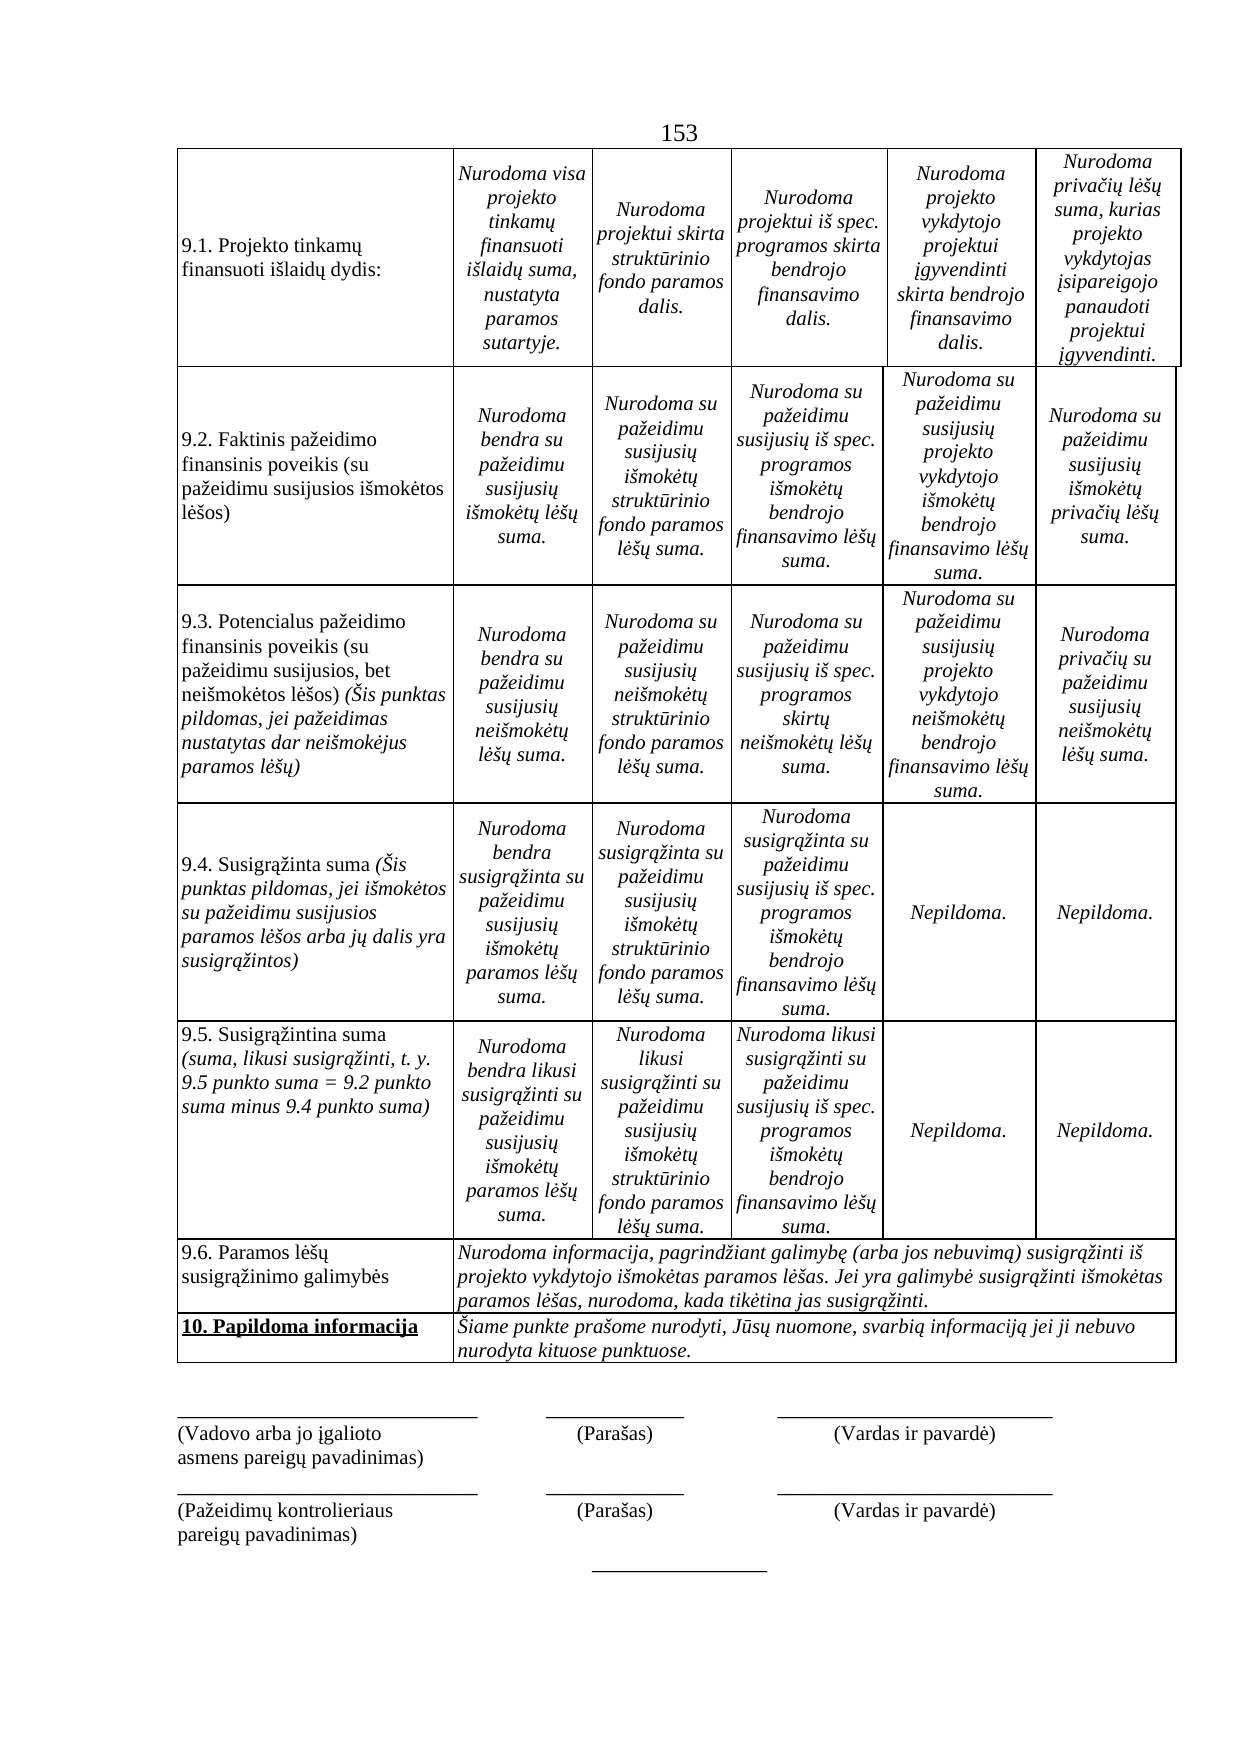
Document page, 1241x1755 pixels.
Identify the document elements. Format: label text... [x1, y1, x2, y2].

table_cell Nurodoma projektui iš spec. programos skirta bendrojo finansavimo dalis. [732, 149, 887, 366]
table_cell Nurodoma privačių su pažeidimu susijusių neišmokėtų lėšų suma. [1037, 586, 1175, 802]
table_cell Nurodoma su pažeidimu susijusių išmokėtų privačių lėšų suma. [1037, 367, 1175, 584]
table_cell Nurodoma projekto vykdytojo projektui įgyvendinti skirta bendrojo finansavimo dalis. [888, 149, 1035, 366]
table_cell [1177, 367, 1181, 584]
table_cell Nurodoma su pažeidimu susijusių projekto vykdytojo neišmokėtų bendrojo finansavimo lėšų suma. [884, 586, 1035, 802]
table_cell 9.6. Paramos lėšų susigrąžinimo galimybės [178, 1240, 453, 1312]
table_cell Nurodoma visa projekto tinkamų finansuoti išlaidų suma, nustatyta paramos sutartyje. [454, 149, 592, 366]
text pareigų pavadinimas) [177, 1522, 1181, 1546]
table_cell Nepildoma. [1037, 1022, 1175, 1238]
table_cell Nepildoma. [884, 804, 1035, 1020]
table_cell Nepildoma. [884, 1022, 1035, 1238]
table_cell Nurodoma privačių lėšų suma, kurias projekto vykdytojas įsipareigojo panaudoti projektui įgyvendinti. [1037, 149, 1180, 366]
table_cell 9.2. Faktinis pažeidimo finansinis poveikis (su pažeidimu susijusios išmokėtos lėšos) [178, 367, 453, 584]
table_cell Nurodoma su pažeidimu susijusių iš spec. programos skirtų neišmokėtų lėšų suma. [732, 586, 882, 802]
text ________________________ ___________ ______________________ [177, 1469, 1181, 1498]
text (Pažeidimų kontrolieriaus (Parašas) (Vardas ir pavardė) [177, 1498, 1181, 1522]
table_cell Nurodoma susigrąžinta su pažeidimu susijusių išmokėtų struktūrinio fondo paramos lėšų suma. [593, 804, 731, 1020]
table_cell Nurodoma bendra su pažeidimu susijusių neišmokėtų lėšų suma. [454, 586, 592, 802]
table_cell [1177, 802, 1181, 1020]
table_cell Nepildoma. [1037, 804, 1175, 1020]
text (Vadovo arba jo įgalioto (Parašas) (Vardas ir pavardė) [177, 1421, 1181, 1445]
table_cell 9.3. Potencialus pažeidimo finansinis poveikis (su pažeidimu susijusios, bet neišmokėtos lėšos) (Šis punktas pildomas, jei pažeidimas nustatytas dar neišmokėjus paramos lėšų) [178, 586, 453, 802]
table_cell Šiame punkte prašome nurodyti, Jūsų nuomone, svarbią informaciją jei ji nebuvo nurodyta kituose punktuose. [454, 1314, 1175, 1362]
table_cell 9.5. Susigrąžintina suma (suma, likusi susigrąžinti, t. y. 9.5 punkto suma = 9.2 punkto suma minus 9.4 punkto suma) [178, 1022, 453, 1238]
table_cell Nurodoma su pažeidimu susijusių išmokėtų struktūrinio fondo paramos lėšų suma. [593, 367, 731, 584]
table_cell Nurodoma informacija, pagrindžiant galimybę (arba jos nebuvimą) susigrąžinti iš projekto vykdytojo išmokėtas paramos lėšas. Jei yra galimybė susigrąžinti išmokėtas paramos lėšas, nurodoma, kada tikėtina jas susigrąžinti. [454, 1240, 1175, 1312]
table_cell Nurodoma likusi susigrąžinti su pažeidimu susijusių iš spec. programos išmokėtų bendrojo finansavimo lėšų suma. [732, 1022, 882, 1238]
table_cell Nurodoma projektui skirta struktūrinio fondo paramos dalis. [593, 149, 731, 366]
table_cell [1177, 1312, 1181, 1362]
text ________________________ ___________ ______________________ [177, 1392, 1181, 1421]
table_cell [1177, 584, 1181, 802]
table_cell 9.1. Projekto tinkamų finansuoti išlaidų dydis: [178, 149, 453, 366]
table_cell Nurodoma su pažeidimu susijusių neišmokėtų struktūrinio fondo paramos lėšų suma. [593, 586, 731, 802]
table_cell Nurodoma bendra likusi susigrąžinti su pažeidimu susijusių išmokėtų paramos lėšų suma. [454, 1022, 592, 1238]
table_cell Nurodoma su pažeidimu susijusių iš spec. programos išmokėtų bendrojo finansavimo lėšų suma. [732, 367, 882, 584]
table_cell Nurodoma bendra su pažeidimu susijusių išmokėtų lėšų suma. [454, 367, 592, 584]
table_cell [1177, 1238, 1181, 1312]
text ______________ [177, 1546, 1181, 1574]
table_cell Nurodoma bendra susigrąžinta su pažeidimu susijusių išmokėtų paramos lėšų suma. [454, 804, 592, 1020]
table_cell Nurodoma likusi susigrąžinti su pažeidimu susijusių išmokėtų struktūrinio fondo paramos lėšų suma. [593, 1022, 731, 1238]
table_cell Nurodoma su pažeidimu susijusių projekto vykdytojo išmokėtų bendrojo finansavimo lėšų suma. [884, 367, 1035, 584]
table_cell Nurodoma susigrąžinta su pažeidimu susijusių iš spec. programos išmokėtų bendrojo finansavimo lėšų suma. [732, 804, 882, 1020]
table_cell 10. Papildoma informacija [178, 1314, 453, 1362]
text asmens pareigų pavadinimas) [177, 1445, 1181, 1469]
table_cell 9.4. Susigrąžinta suma (Šis punktas pildomas, jei išmokėtos su pažeidimu susijusios paramos lėšos arba jų dalis yra susigrąžintos) [178, 804, 453, 1020]
table_cell [1177, 1020, 1181, 1238]
